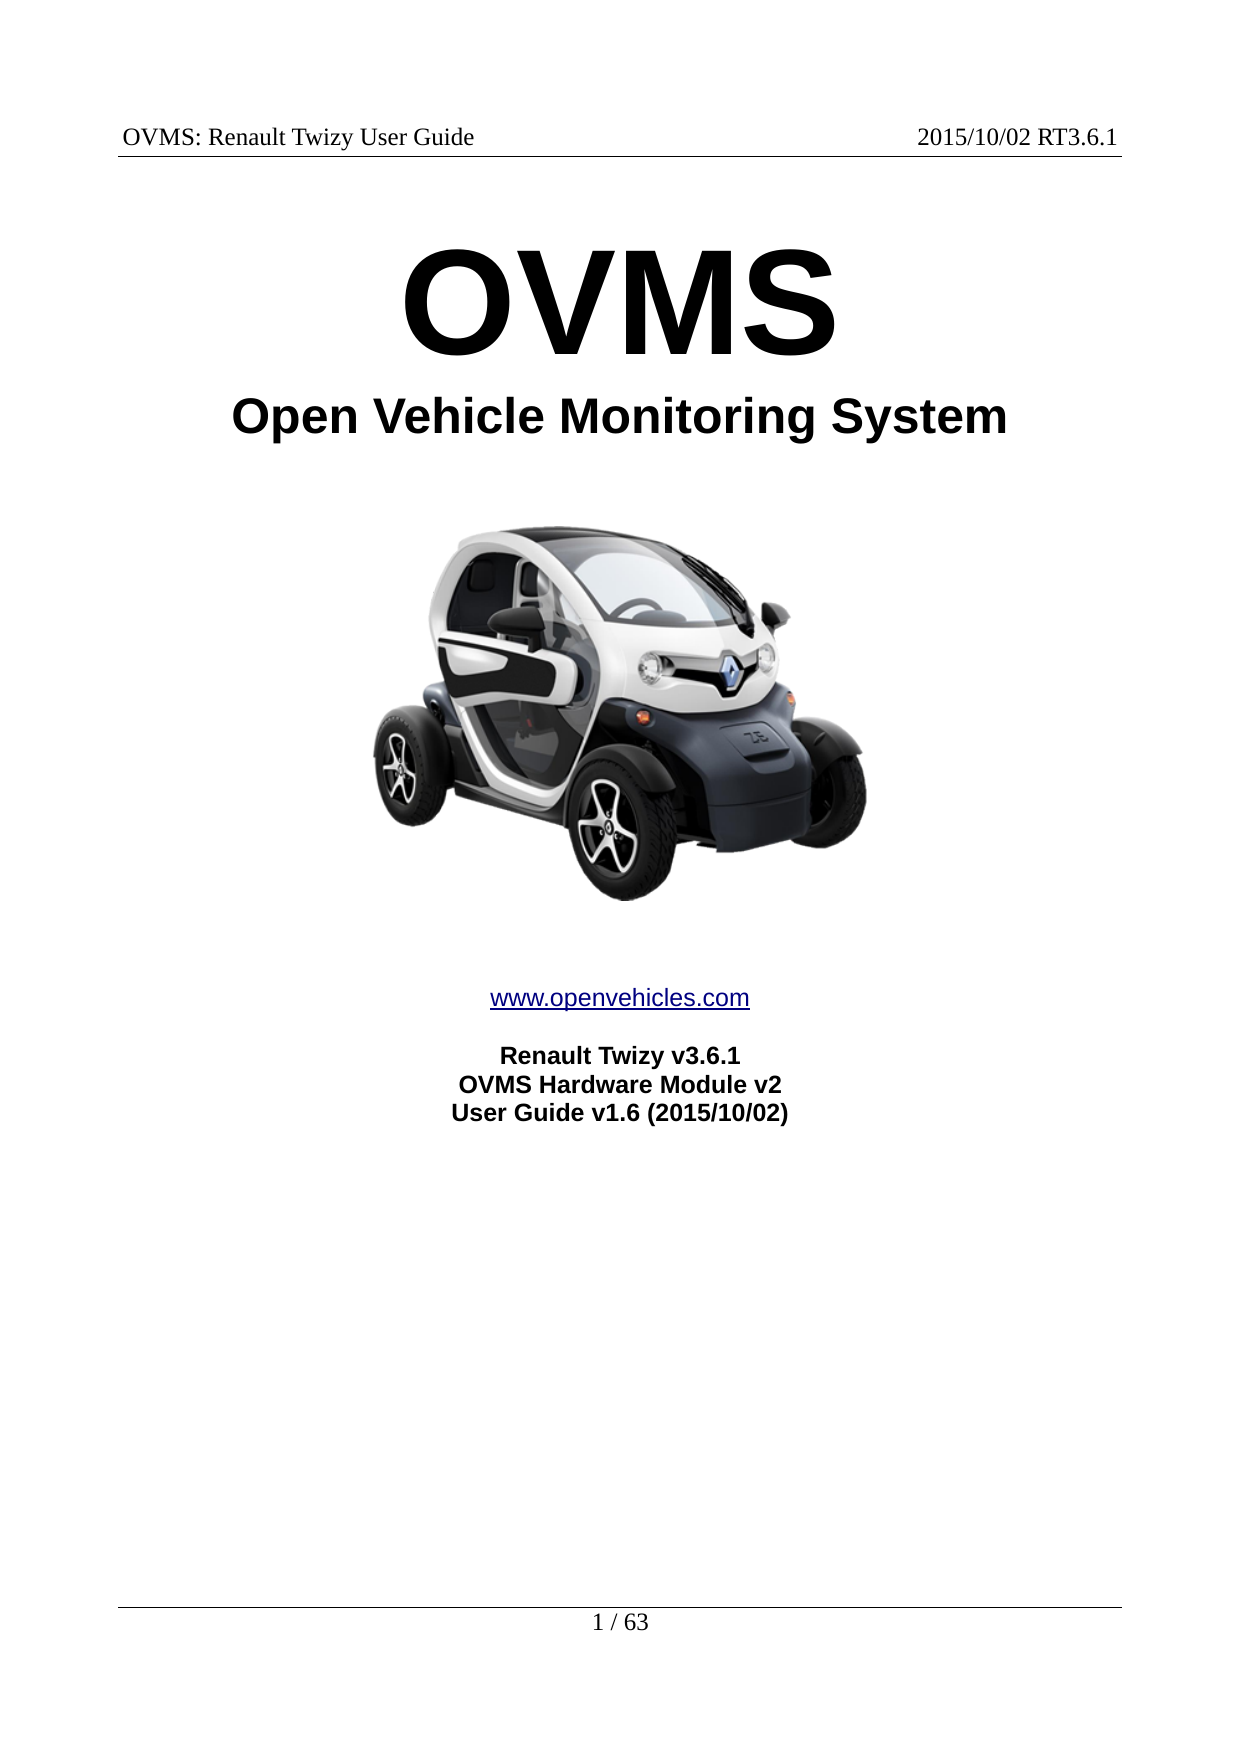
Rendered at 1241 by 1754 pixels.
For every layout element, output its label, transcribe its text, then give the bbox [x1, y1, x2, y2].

text User Guide v1.6 (2015/10/02) [118, 1098, 1122, 1127]
text www.openvehicles.com [118, 983, 1122, 1012]
text Open Vehicle Monitoring System [118, 386, 1122, 444]
text OVMS Hardware Module v2 [118, 1070, 1122, 1098]
text Renault Twizy v3.6.1 [118, 1041, 1122, 1070]
text OVMS [118, 214, 1122, 386]
picture [214, 526, 1026, 901]
